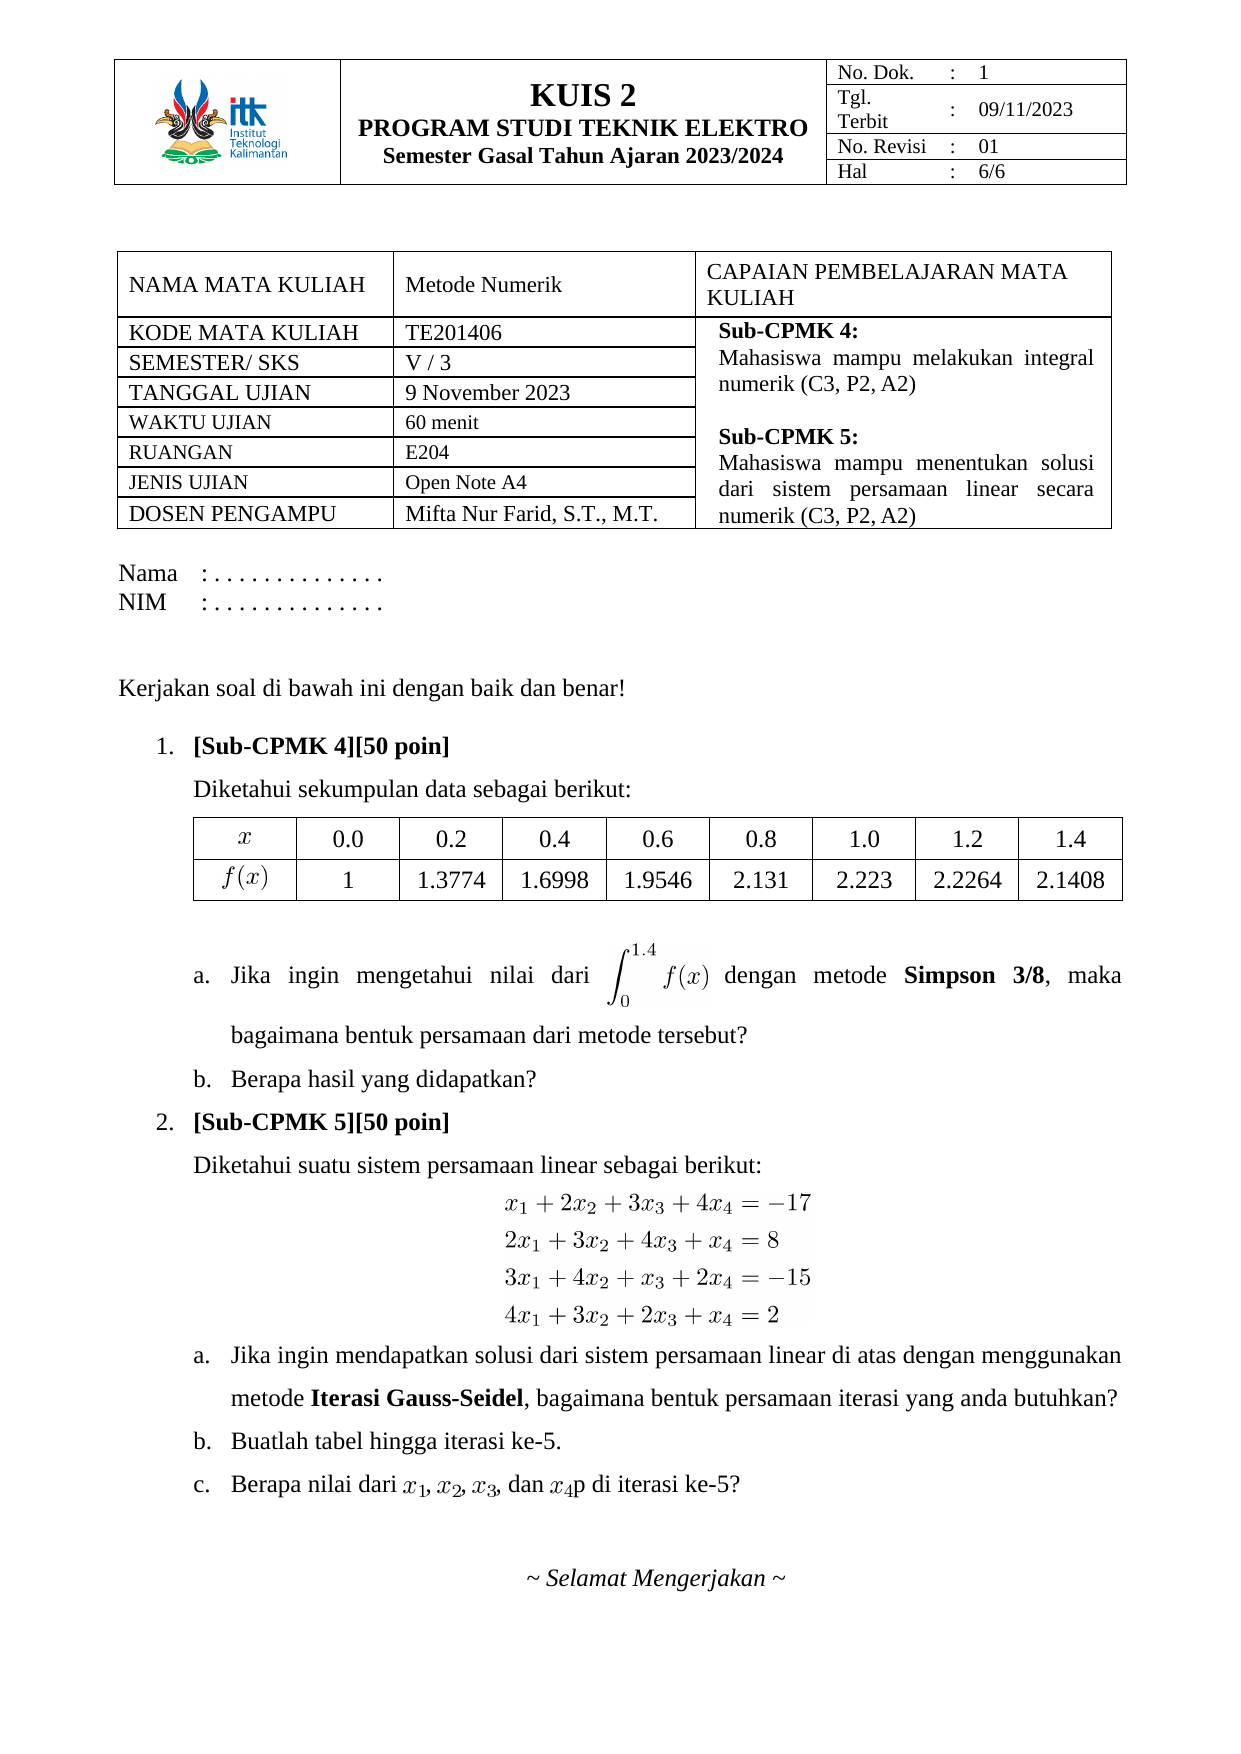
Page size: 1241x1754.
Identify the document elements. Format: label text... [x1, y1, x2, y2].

table_cell TE201406 [394, 318, 695, 346]
table_cell 2.1408 [1019, 860, 1122, 900]
table_cell JENIS UJIAN [118, 468, 393, 496]
table_cell KODE MATA KULIAH [118, 318, 393, 346]
list Jika ingin mengetahui nilai dari dengan metode Simpson 3/8, maka bagaimana bentuk persamaan dari metode tersebut? [193, 1007, 1122, 1049]
text Nama : . . . . . . . . . . . . . . [118, 558, 1122, 587]
table_cell 1.9546 [607, 860, 709, 900]
list [Sub-CPMK 4][50 poin] [156, 731, 1122, 760]
table_cell 9 November 2023 [394, 378, 695, 406]
table_header CAPAIAN PEMBELAJARAN MATA KULIAH [696, 252, 1111, 316]
table_cell 2.131 [710, 860, 812, 900]
picture [505, 1193, 811, 1326]
list Berapa nilai dari , , , dan p di iterasi ke-5? [193, 1469, 1122, 1498]
table_cell [194, 860, 296, 900]
table_cell SEMESTER/ SKS [118, 348, 393, 376]
text Kerjakan soal di bawah ini dengan baik dan benar! [118, 673, 1122, 702]
table_cell 1 [297, 860, 399, 900]
table_header 1.0 [813, 818, 915, 858]
picture [550, 1481, 573, 1497]
table_header 0.6 [607, 818, 709, 858]
table_header 0.4 [503, 818, 606, 858]
table_cell 2.2264 [916, 860, 1018, 900]
list Diketahui suatu sistem persamaan linear sebagai berikut: [156, 1150, 1122, 1179]
text ~ Selamat Mengerjakan ~ [192, 1563, 1122, 1592]
picture [472, 1481, 496, 1497]
table_header 0.2 [400, 818, 502, 858]
table_cell Sub-CPMK 4: Mahasiswa mampu melakukan integral numerik (C3, P2, A2) Sub-CPMK 5: Mahasiswa mampu menentukan solusi dari sistem persamaan linear secara numerik (C3, P2, A2) [696, 318, 1111, 528]
table_cell 2.223 [813, 860, 915, 900]
picture [403, 1481, 426, 1497]
list Berapa hasil yang didapatkan? [193, 1064, 1122, 1092]
table_cell Mifta Nur Farid, S.T., M.T. [394, 498, 695, 528]
picture [607, 943, 708, 1007]
table_header 1.2 [916, 818, 1018, 858]
table_cell V / 3 [394, 348, 695, 376]
table_cell TANGGAL UJIAN [118, 378, 393, 406]
table_header 0.8 [710, 818, 812, 858]
table_cell 60 menit [394, 408, 695, 436]
list [Sub-CPMK 5][50 poin] [156, 1107, 1122, 1136]
list Buatlah tabel hingga iterasi ke-5. [193, 1426, 1122, 1455]
list Diketahui sekumpulan data sebagai berikut: [156, 774, 1122, 803]
list Jika ingin mendapatkan solusi dari sistem persamaan linear di atas dengan menggunakan metode Iterasi Gauss-Seidel, bagaimana bentuk persamaan iterasi yang anda butuhkan? [193, 1340, 1122, 1412]
text NIM : . . . . . . . . . . . . . . [118, 587, 1122, 616]
table_cell 1.3774 [400, 860, 502, 900]
table_cell Open Note A4 [394, 468, 695, 496]
picture [437, 1481, 461, 1497]
picture [238, 832, 251, 844]
picture [152, 77, 290, 167]
table_cell WAKTU UJIAN [118, 408, 393, 436]
table_header 0.0 [297, 818, 399, 858]
table_cell RUANGAN [118, 438, 393, 466]
table_header NAMA MATA KULIAH [118, 252, 393, 316]
table_header [194, 818, 296, 858]
table_header Metode Numerik [394, 252, 695, 316]
table_cell DOSEN PENGAMPU [118, 498, 393, 528]
table_header 1.4 [1019, 818, 1122, 858]
table_cell E204 [394, 438, 695, 466]
table_cell 1.6998 [503, 860, 606, 900]
picture [222, 865, 267, 890]
